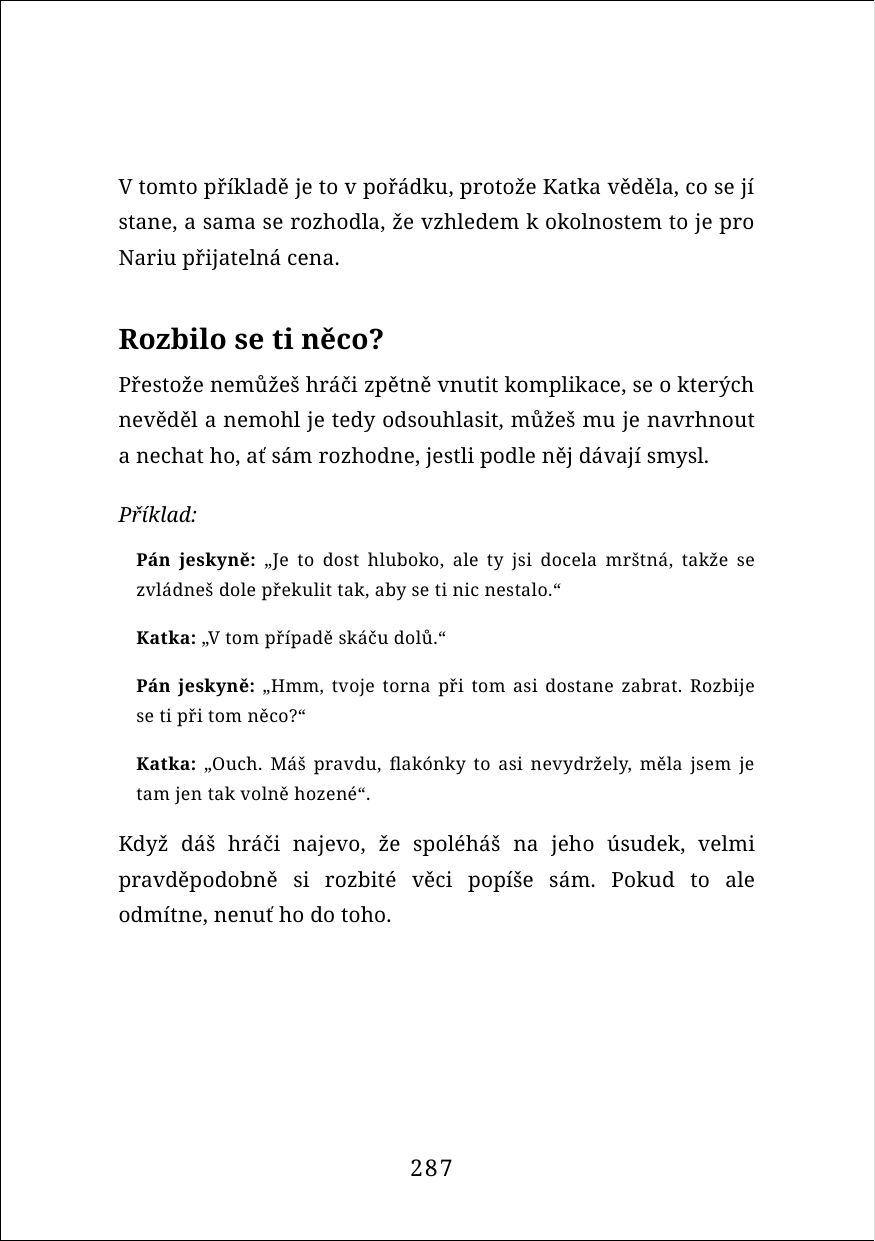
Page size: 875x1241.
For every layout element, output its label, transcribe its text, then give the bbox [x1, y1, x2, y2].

text Pán jeskyně: „Hmm, tvoje torna při tom asi dostane zabrat. Rozbije se ti při tom něco?“ [136, 673, 756, 728]
text V tomto příkladě je to v pořádku, protože Katka věděla, co se jí stane, a sama se rozhodla, že vzhledem k okolnostem to je pro Nariu přijatelná cena. [118, 172, 756, 271]
text Příklad: [118, 500, 756, 528]
text Katka: „Ouch. Máš pravdu, flakónky to asi nevydržely, měla jsem je tam jen tak volně hozené“. [136, 751, 756, 806]
text Pán jeskyně: „Je to dost hluboko, ale ty jsi docela mrštná, takže se zvládneš dole překulit tak, aby se ti nic nestalo.“ [136, 547, 756, 602]
text Když dáš hráči najevo, že spoléháš na jeho úsudek, velmi pravděpodobně si rozbité věci popíše sám. Pokud to ale odmítne, nenuť ho do toho. [118, 829, 756, 929]
text Přestože nemůžeš hráči zpětně vnutit komplikace, se o kterých nevěděl a nemohl je tedy odsouhlasit, můžeš mu je navrhnout a nechat ho, ať sám rozhodne, jestli podle něj dávají smysl. [118, 370, 756, 469]
subtitle Rozbilo se ti něco? [118, 320, 756, 358]
text Katka: „V tom případě skáču dolů.“ [136, 625, 756, 649]
